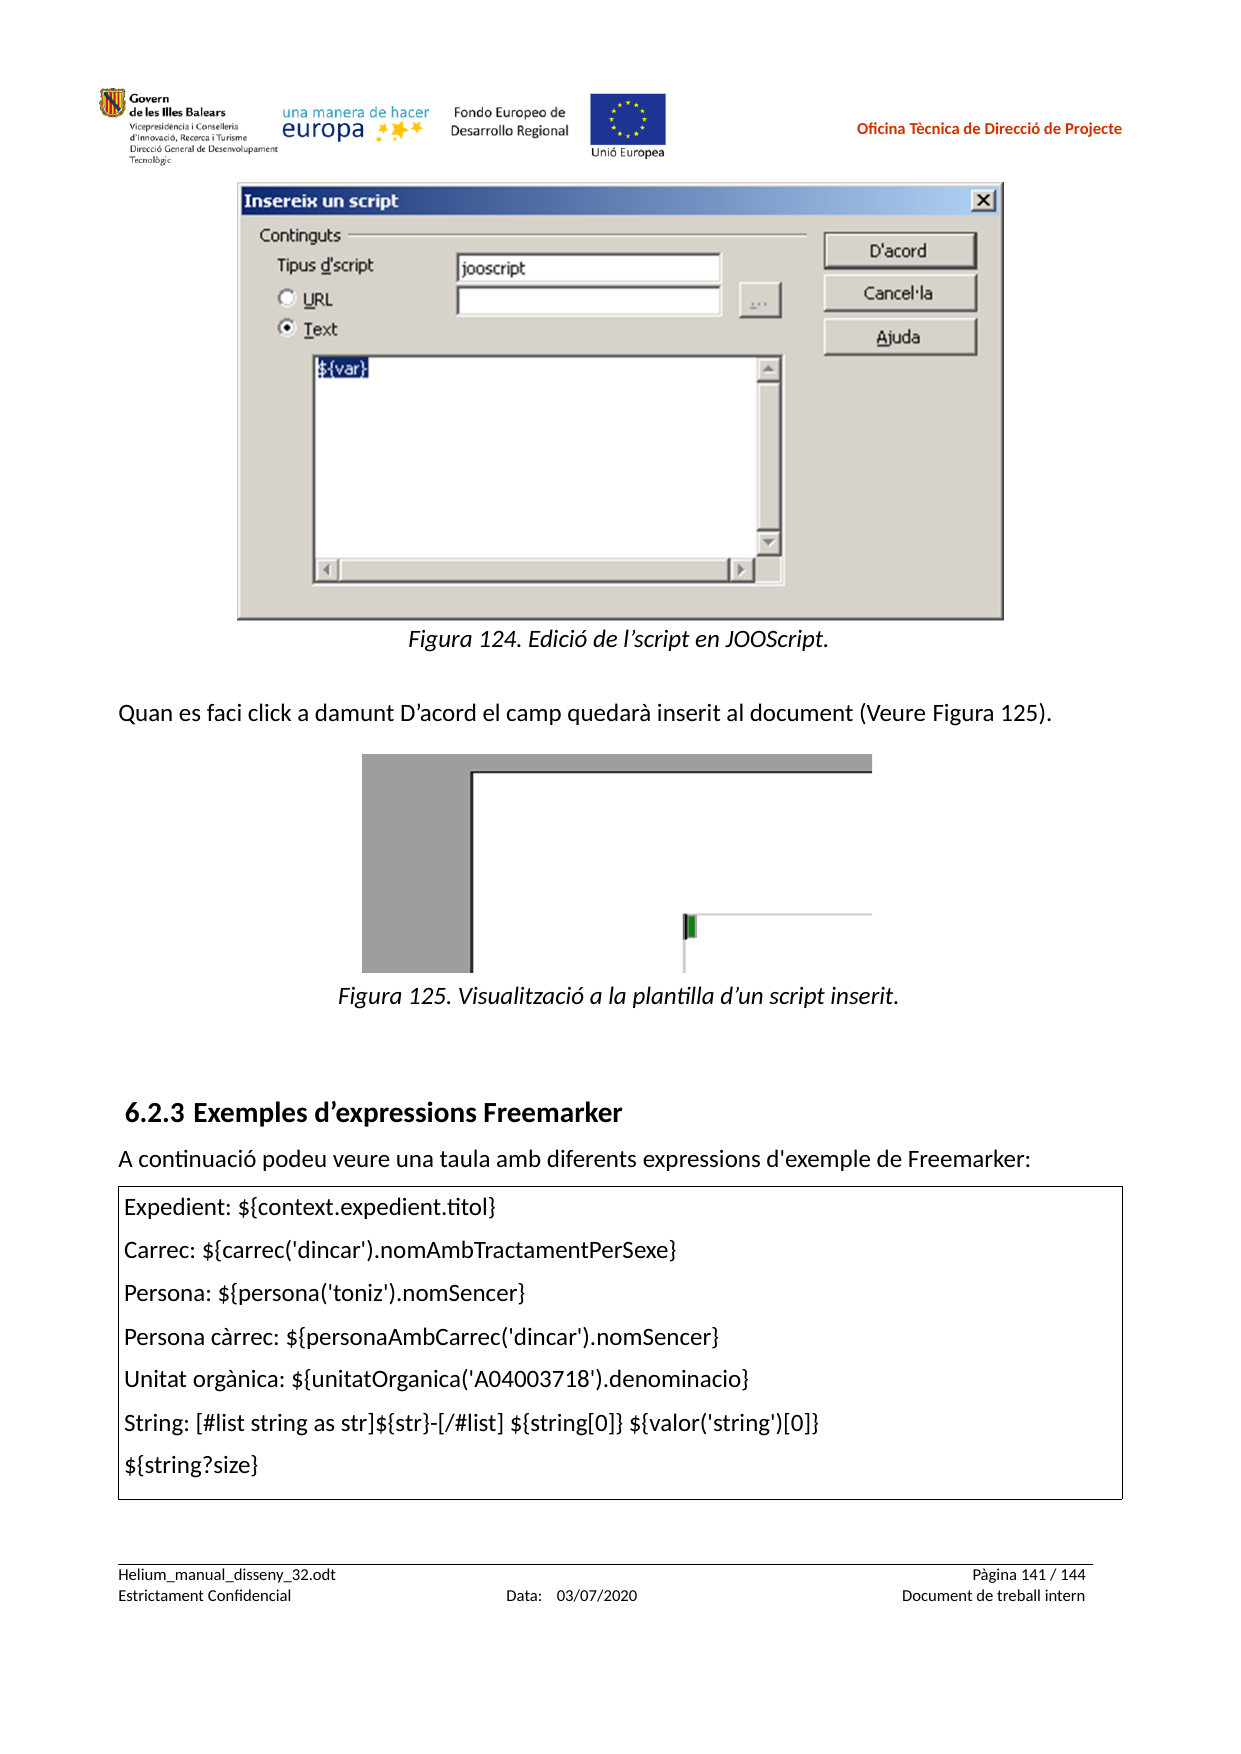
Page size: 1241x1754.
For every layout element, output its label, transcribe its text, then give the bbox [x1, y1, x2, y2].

text Quan es faci click a damunt D’acord el camp quedarà inserit al document (Veure Figura 125). [118, 697, 1122, 727]
text A continuació podeu veure una taula amb diferents expressions d'exemple de Freemarker: [118, 1143, 1122, 1173]
text Figura 124. Edició de l’script en JOOScript. [235, 624, 1005, 654]
picture [360, 752, 880, 980]
subtitle Exemples d’expressions Freemarker [118, 1094, 1122, 1130]
table_header Expedient: ${context.expedient.titol} Carrec: ${carrec('dincar').nomAmbTractamentPerSexe} Persona: ${persona('toniz').nomSencer} Persona càrrec: ${personaAmbCarrec('dincar').nomSencer} Unitat orgànica: ${unitatOrganica('A04003718').denominacio} String: [#list string as str]${str}-[/#list] ${string[0]} ${valor('string')[0]} ${string?size} [119, 1187, 1122, 1498]
text Figura 125. Visualització a la plantilla d’un script inserit. [278, 978, 962, 1010]
picture [99, 87, 668, 166]
picture [235, 180, 1005, 624]
